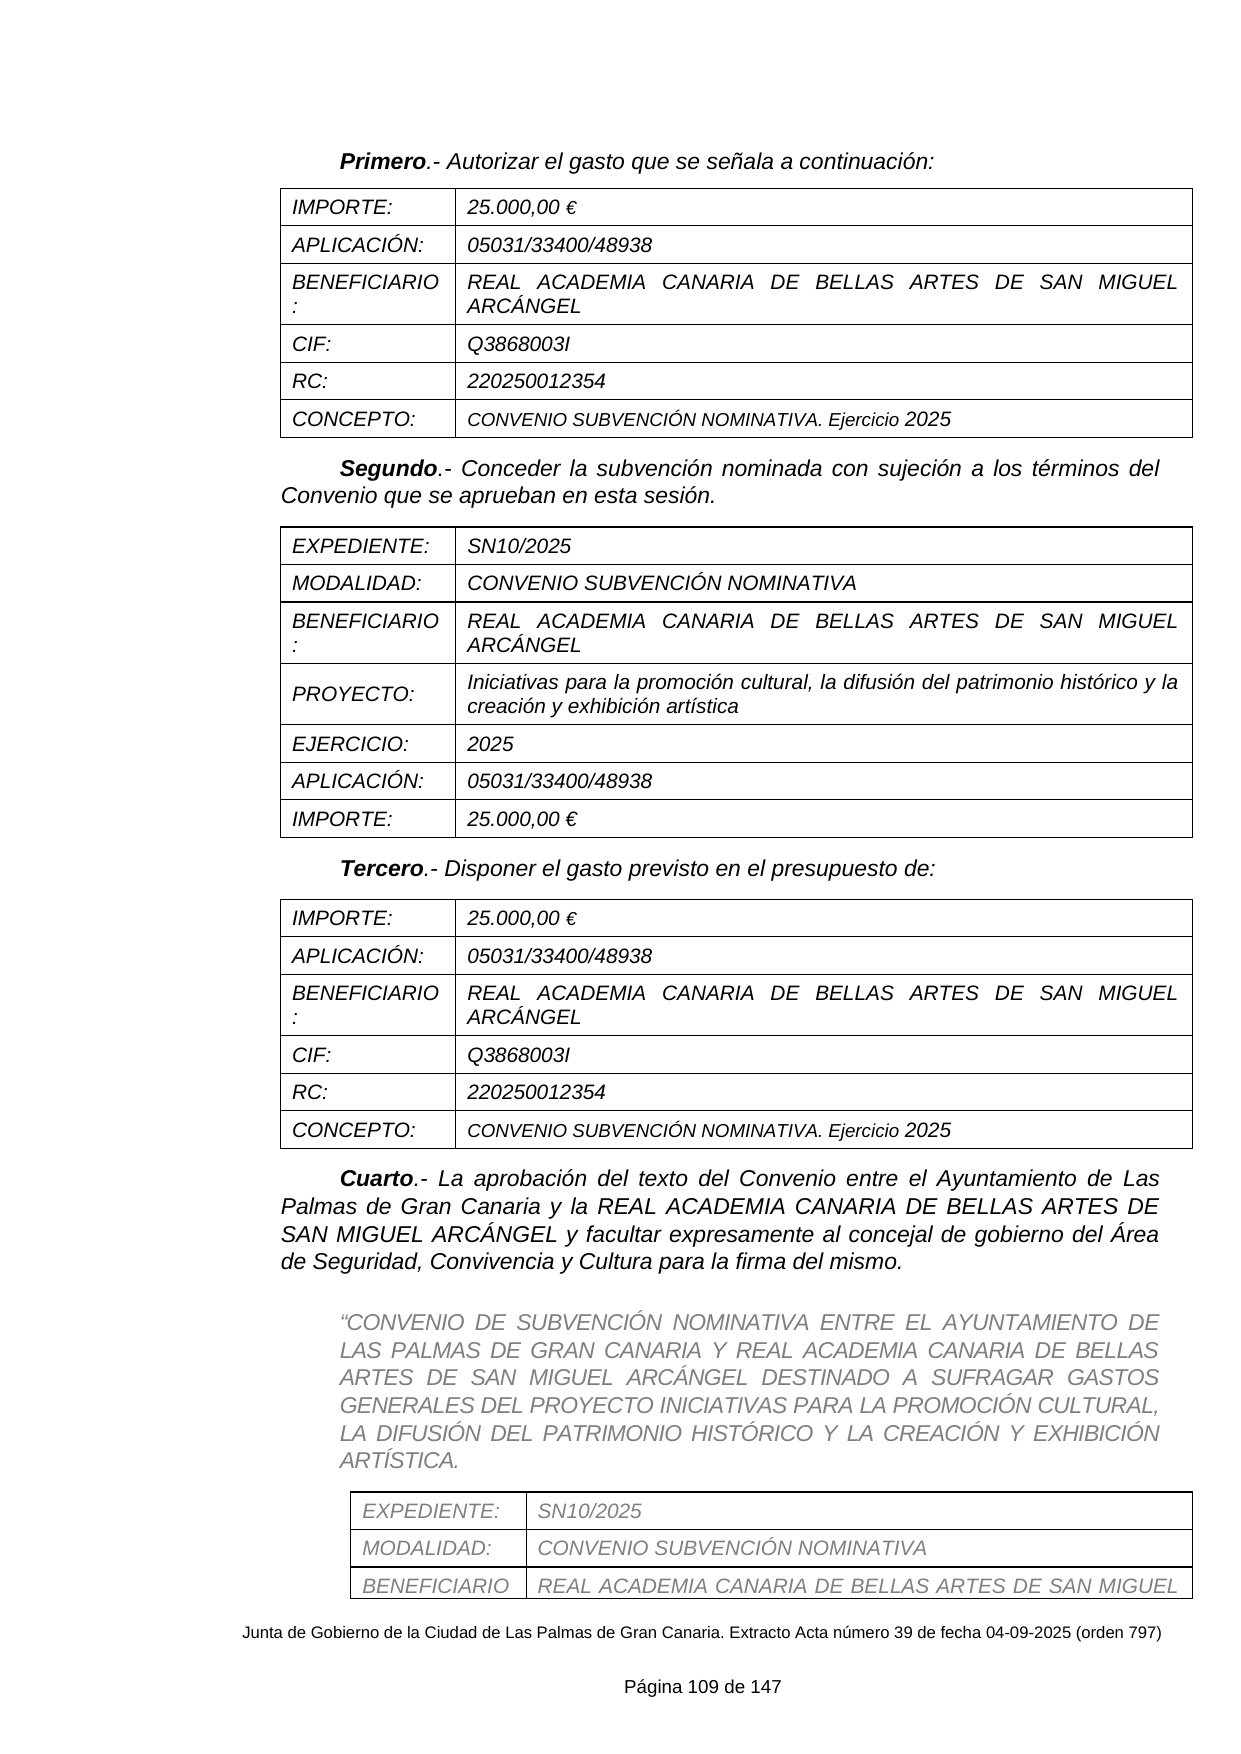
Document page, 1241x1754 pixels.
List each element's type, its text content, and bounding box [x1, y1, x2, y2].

table_cell CONCEPTO: [281, 400, 455, 437]
table_header IMPORTE: [281, 189, 455, 225]
table_cell 220250012354 [456, 1074, 1192, 1110]
table_cell BENEFICIARIO: [281, 603, 455, 663]
table_header 25.000,00 € [456, 189, 1192, 225]
table_cell CIF: [281, 1036, 455, 1073]
text Cuarto.- La aprobación del texto del Convenio entre el Ayuntamiento de Las Palmas de Gran Canaria y la REAL ACADEMIA CANARIA DE BELLAS ARTES DE SAN MIGUEL ARCÁNGEL y facultar expresamente al concejal de gobierno del Área de Seguridad, Convivencia y Cultura para la firma del mismo. [281, 1165, 1162, 1274]
text Segundo.- Conceder la subvención nominada con sujeción a los términos del Convenio que se aprueban en esta sesión. [281, 454, 1162, 508]
table_header EXPEDIENTE: [281, 528, 455, 564]
text Primero.- Autorizar el gasto que se señala a continuación: [281, 148, 1162, 174]
text “CONVENIO DE SUBVENCIÓN NOMINATIVA ENTRE EL AYUNTAMIENTO DE LAS PALMAS DE GRAN CANARIA Y REAL ACADEMIA CANARIA DE BELLAS ARTES DE SAN MIGUEL ARCÁNGEL DESTINADO A SUFRAGAR GASTOS GENERALES DEL PROYECTO INICIATIVAS PARA LA PROMOCIÓN CULTURAL, LA DIFUSIÓN DEL PATRIMONIO HISTÓRICO Y LA CREACIÓN Y EXHIBICIÓN ARTÍSTICA. [339, 1309, 1162, 1473]
table_cell MODALIDAD: [351, 1530, 526, 1566]
table_cell MODALIDAD: [281, 565, 455, 601]
table_cell RC: [281, 363, 455, 399]
table_header EXPEDIENTE: [351, 1493, 526, 1529]
table_cell BENEFICIARIO: [281, 975, 455, 1035]
table_cell Q3868003I [456, 325, 1192, 362]
table_header SN10/2025 [527, 1493, 1192, 1529]
table_cell REAL ACADEMIA CANARIA DE BELLAS ARTES DE SAN MIGUEL ARCÁNGEL [456, 603, 1192, 663]
table_cell APLICACIÓN: [281, 937, 455, 974]
table_cell CONCEPTO: [281, 1111, 455, 1148]
text Tercero.- Disponer el gasto previsto en el presupuesto de: [281, 854, 1162, 881]
table_header IMPORTE: [281, 900, 455, 936]
table_cell CONVENIO SUBVENCIÓN NOMINATIVA [456, 565, 1192, 601]
table_cell CONVENIO SUBVENCIÓN NOMINATIVA. Ejercicio 2025 [456, 400, 1192, 437]
table_cell 05031/33400/48938 [456, 937, 1192, 974]
table_cell PROYECTO: [281, 664, 455, 724]
table_cell 220250012354 [456, 363, 1192, 399]
table_cell CIF: [281, 325, 455, 362]
table_cell Q3868003I [456, 1036, 1192, 1073]
table_cell Iniciativas para la promoción cultural, la difusión del patrimonio histórico y la creación y exhibición artística [456, 664, 1192, 724]
table_cell BENEFICIARIO: [281, 264, 455, 324]
table_cell BENEFICIARIO [351, 1568, 526, 1598]
table_cell EJERCICIO: [281, 725, 455, 762]
table_cell IMPORTE: [281, 800, 455, 837]
table_cell 2025 [456, 725, 1192, 762]
table_cell REAL ACADEMIA CANARIA DE BELLAS ARTES DE SAN MIGUEL ARCÁNGEL [456, 264, 1192, 324]
table_cell APLICACIÓN: [281, 763, 455, 799]
table_cell 05031/33400/48938 [456, 226, 1192, 263]
table_cell 05031/33400/48938 [456, 763, 1192, 799]
table_cell REAL ACADEMIA CANARIA DE BELLAS ARTES DE SAN MIGUEL [527, 1568, 1192, 1598]
table_cell CONVENIO SUBVENCIÓN NOMINATIVA [527, 1530, 1192, 1566]
table_header 25.000,00 € [456, 900, 1192, 936]
table_cell RC: [281, 1074, 455, 1110]
table_cell 25.000,00 € [456, 800, 1192, 837]
table_cell APLICACIÓN: [281, 226, 455, 263]
table_cell REAL ACADEMIA CANARIA DE BELLAS ARTES DE SAN MIGUEL ARCÁNGEL [456, 975, 1192, 1035]
table_header SN10/2025 [456, 528, 1192, 564]
table_cell CONVENIO SUBVENCIÓN NOMINATIVA. Ejercicio 2025 [456, 1111, 1192, 1148]
